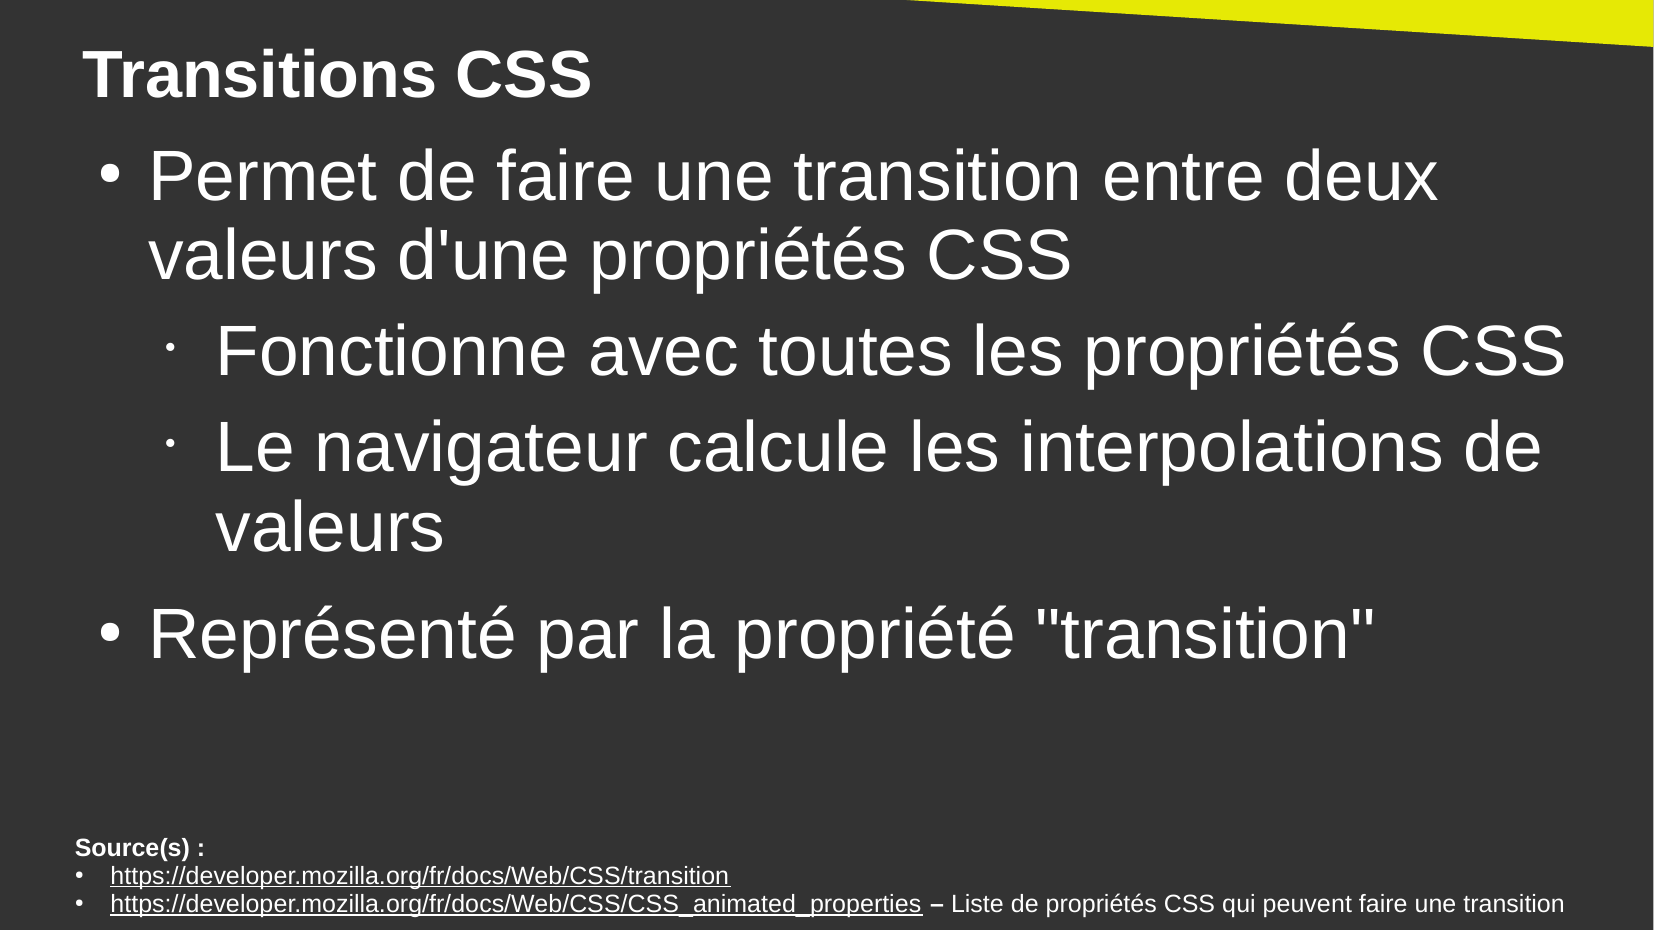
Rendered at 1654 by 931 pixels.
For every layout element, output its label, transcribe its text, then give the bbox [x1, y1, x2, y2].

text_box [906, 0, 1654, 47]
title Transitions CSS [82, 37, 1571, 114]
text_box Source(s) : https://developer.mozilla.org/fr/docs/Web/CSS/transition https://developer.mozilla.org/fr/docs/Web/CSS/CSS_animated_properties – Liste de propriétés CSS qui peuvent faire une transition [60, 826, 1583, 931]
list Permet de faire une transition entre deux valeurs d'une propriétés CSS Fonctionne avec toutes les propriétés CSS Le navigateur calcule les interpolations de valeurs Représenté par la propriété "transition" [80, 135, 1620, 733]
